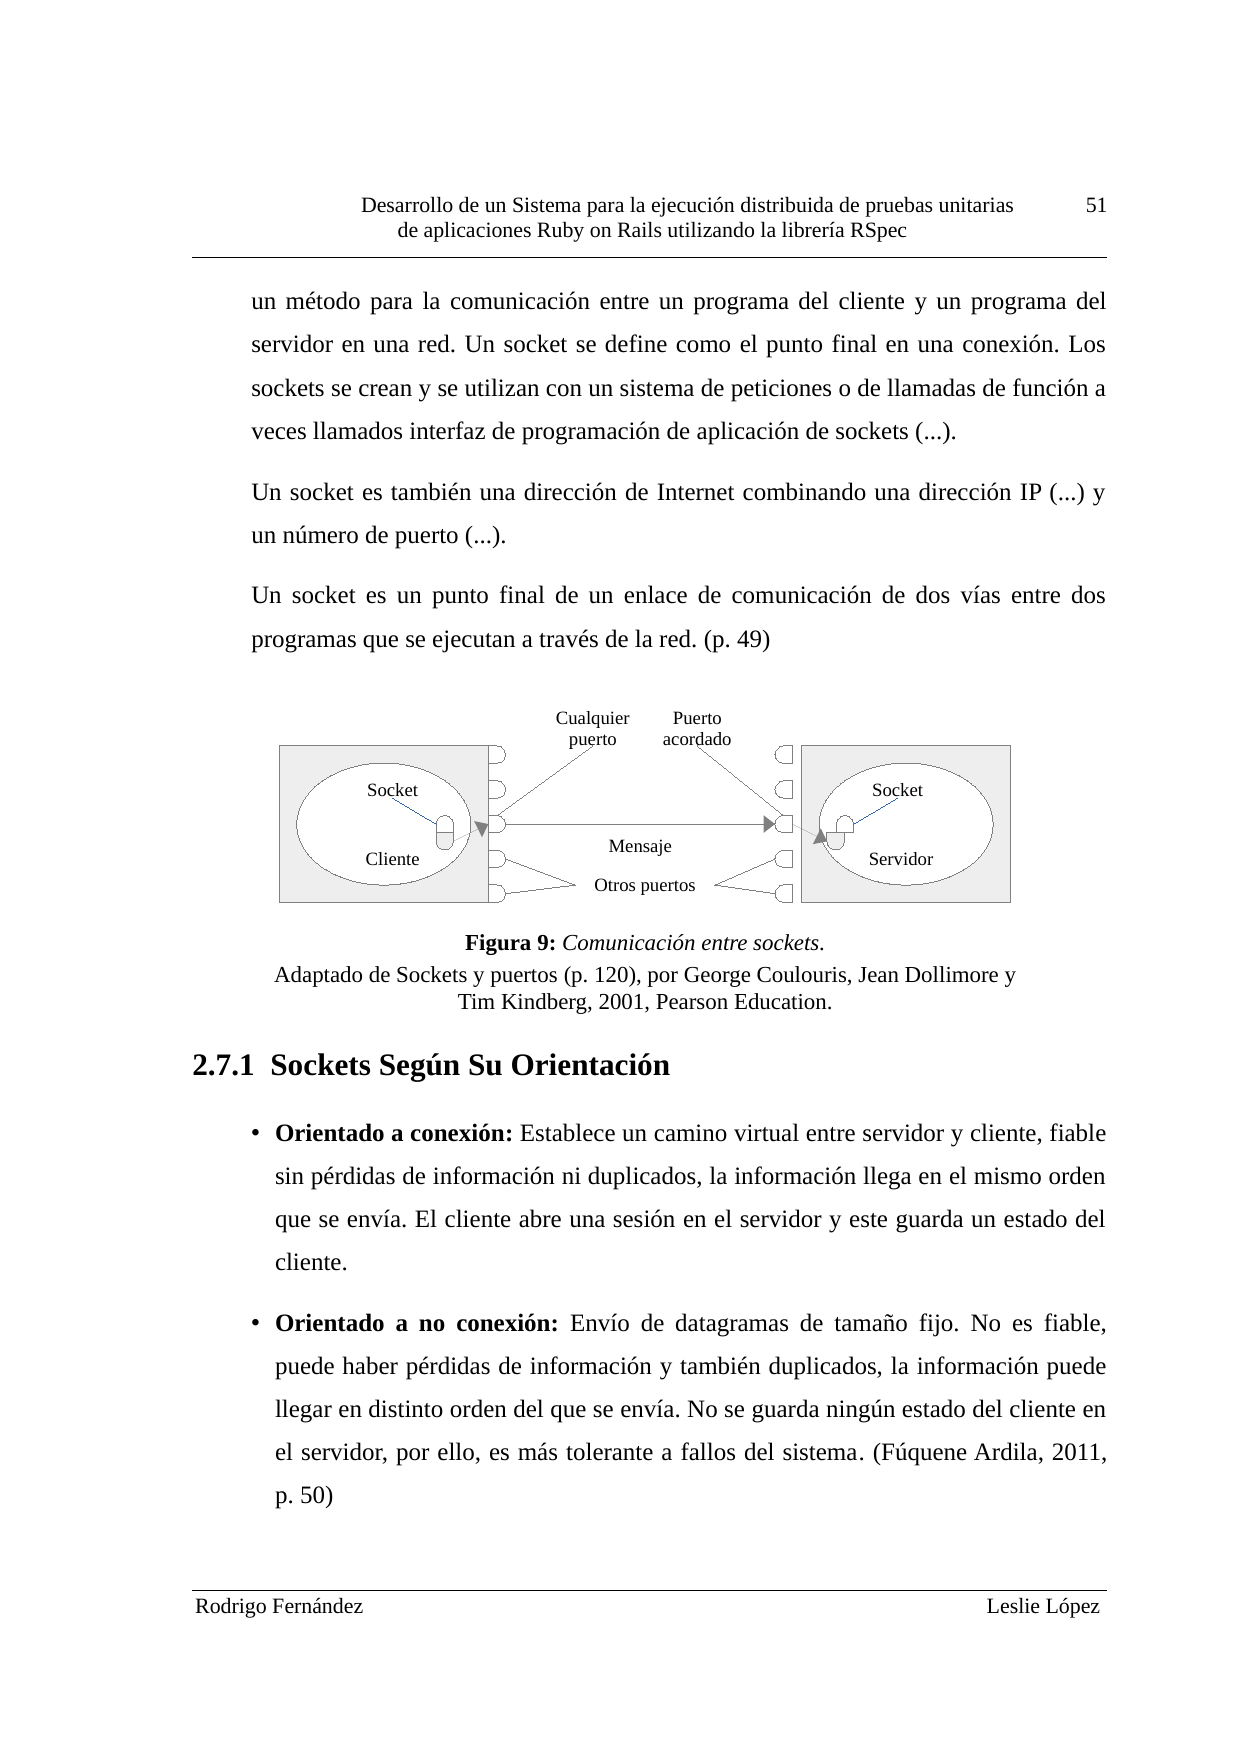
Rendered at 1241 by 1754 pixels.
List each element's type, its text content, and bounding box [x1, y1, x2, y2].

list Orientado a no conexión: Envío de datagramas de tamaño fijo. No es fiable, puede haber pérdidas de información y también duplicados, la información puede llegar en distinto orden del que se envía. No se guarda ningún estado del cliente en el servidor, por ello, es más tolerante a fallos del sistema. (Fúquene Ardila, 2011, p. 50)⁠ [251, 1308, 1107, 1509]
text Un socket es un punto final de un enlace de comunicación de dos vías entre dos programas que se ejecutan a través de la red. (p. 49) [251, 581, 1107, 652]
list Orientado a conexión: Establece un camino virtual entre servidor y cliente, fiable sin pérdidas de información ni duplicados, la información llega en el mismo orden que se envía. El cliente abre una sesión en el servidor y este guarda un estado del cliente. [251, 1118, 1107, 1276]
text Figura 9: Comunicación entre sockets. [257, 929, 1033, 955]
text Un socket es también una dirección de Internet combinando una dirección IP (...) y un número de puerto (...). [251, 477, 1107, 548]
subtitle Sockets según su orientación [192, 1046, 1107, 1082]
text un método para la comunicación entre un programa del cliente y un programa del servidor en una red. Un socket se define como el punto final en una conexión. Los sockets se crean y se utilizan con un sistema de peticiones o de llamadas de función a veces llamados interfaz de programación de aplicación de sockets (...). [251, 286, 1107, 444]
text Adaptado de Sockets y puertos (p. 120), por George Coulouris, Jean Dollimore y Tim Kindberg, 2001, Pearson Education. [257, 961, 1033, 1014]
